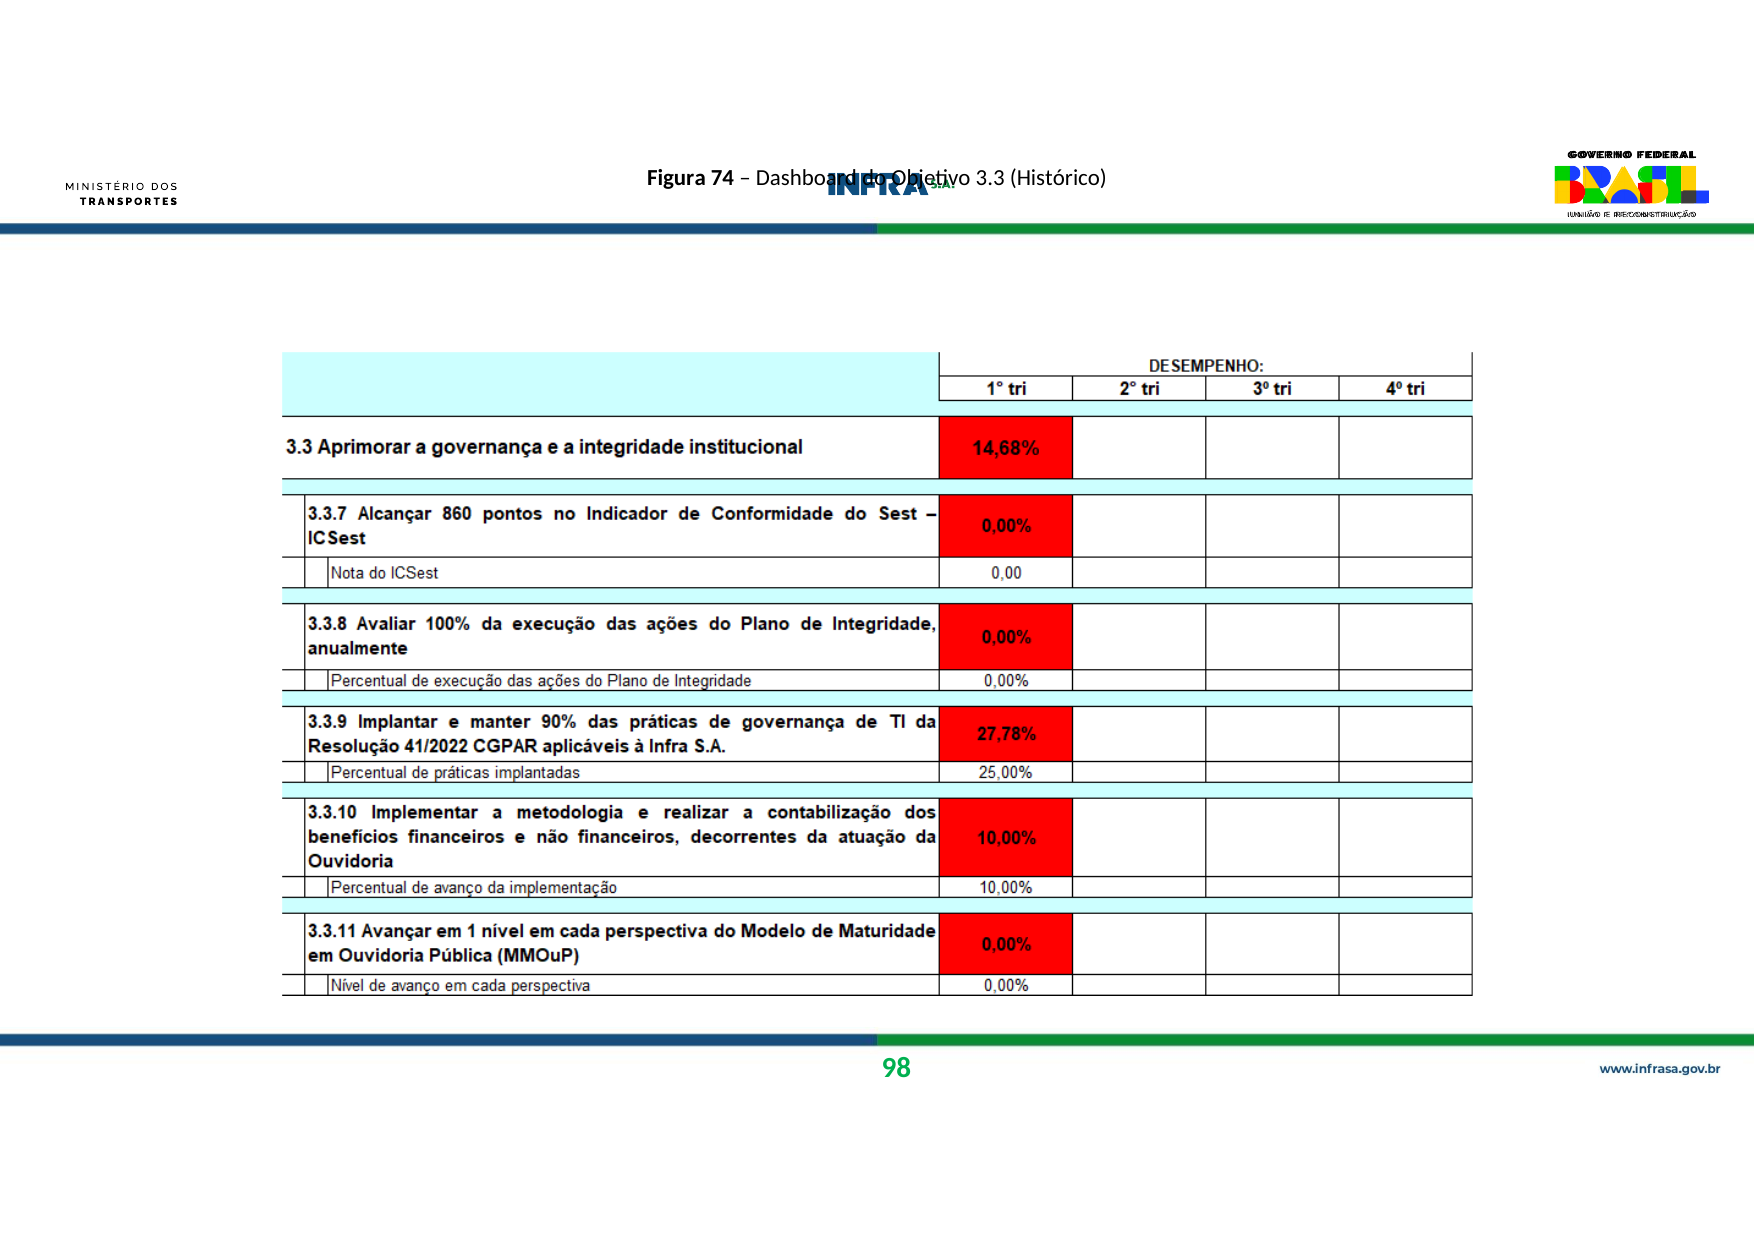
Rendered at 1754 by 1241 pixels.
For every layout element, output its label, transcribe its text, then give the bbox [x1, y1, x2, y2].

text Figura 74 – Dashboard do Objetivo 3.3 (Histórico) [150, 163, 1604, 191]
